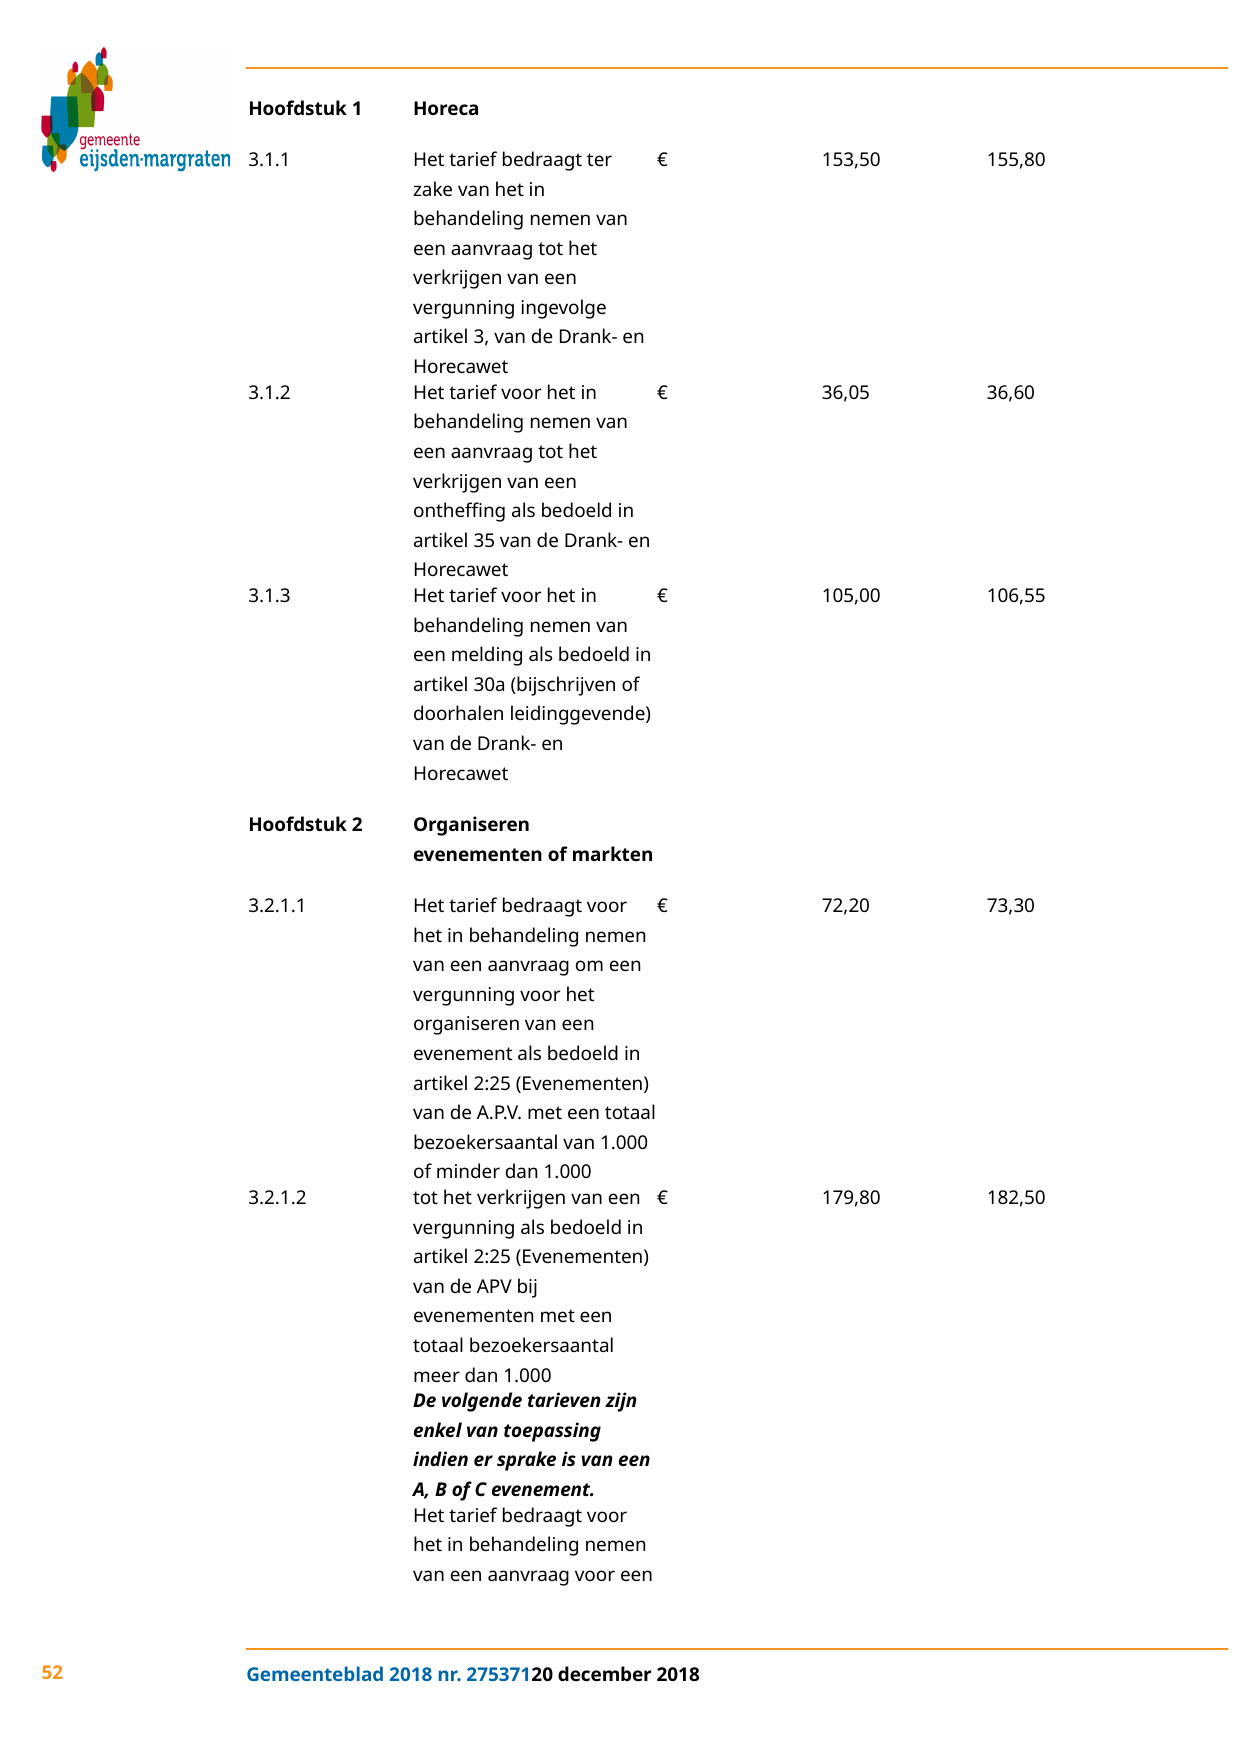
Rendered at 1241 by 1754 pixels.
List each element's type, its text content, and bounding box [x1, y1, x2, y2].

table_cell [657, 121, 822, 146]
table_cell € [657, 146, 822, 379]
table_cell [248, 1502, 413, 1587]
table_cell 155,80 [987, 146, 1152, 379]
table_cell [657, 786, 822, 811]
table_cell 182,50 [987, 1184, 1152, 1387]
table_cell [657, 1502, 822, 1587]
table_cell € [657, 892, 822, 1184]
table_cell [822, 1388, 987, 1502]
table_cell Het tarief bedraagt voor het in behandeling nemen van een aanvraag voor een [413, 1502, 657, 1587]
table_cell 153,50 [822, 146, 987, 379]
table_cell [987, 1388, 1152, 1502]
table_cell [822, 811, 987, 867]
table_cell 106,55 [987, 582, 1152, 786]
table_cell [822, 867, 987, 892]
table_cell Het tarief voor het in behandeling nemen van een aanvraag tot het verkrijgen van een ontheffing als bedoeld in artikel 35 van de Drank- en Horecawet [413, 379, 657, 582]
table_cell [657, 1388, 822, 1502]
table_cell [987, 121, 1152, 146]
table_cell [987, 1502, 1152, 1587]
table_cell 3.1.3 [248, 582, 413, 786]
table_cell [248, 786, 413, 811]
table_cell [822, 95, 987, 121]
table_cell Het tarief voor het in behandeling nemen van een melding als bedoeld in artikel 30a (bijschrijven of doorhalen leidinggevende) van de Drank- en Horecawet [413, 582, 657, 786]
table_cell € [657, 1184, 822, 1387]
table_cell [657, 867, 822, 892]
table_cell 3.2.1.1 [248, 892, 413, 1184]
table_cell [822, 786, 987, 811]
table_cell 36,05 [822, 379, 987, 582]
table_cell tot het verkrijgen van een vergunning als bedoeld in artikel 2:25 (Evenementen) van de APV bij evenementen met een totaal bezoekersaantal meer dan 1.000 [413, 1184, 657, 1387]
table_cell [413, 867, 657, 892]
table_cell Hoofdstuk 2 [248, 811, 413, 867]
table_cell 3.1.2 [248, 379, 413, 582]
table_cell [413, 121, 657, 146]
table_cell [987, 811, 1152, 867]
table_cell Het tarief bedraagt ter zake van het in behandeling nemen van een aanvraag tot het verkrijgen van een vergunning ingevolge artikel 3, van de Drank- en Horecawet [413, 146, 657, 379]
table_cell € [657, 379, 822, 582]
table_cell 3.2.1.2 [248, 1184, 413, 1387]
table_cell [657, 95, 822, 121]
table_cell [987, 867, 1152, 892]
table_cell [248, 1388, 413, 1502]
table_cell [987, 786, 1152, 811]
picture [41, 47, 231, 172]
table_cell [822, 1502, 987, 1587]
table_cell [248, 121, 413, 146]
table_cell Horeca [413, 95, 657, 121]
table_cell [413, 786, 657, 811]
table_cell De volgende tarieven zijn enkel van toepassing indien er sprake is van een A, B of C evenement. [413, 1388, 657, 1502]
table_cell Het tarief bedraagt voor het in behandeling nemen van een aanvraag om een vergunning voor het organiseren van een evenement als bedoeld in artikel 2:25 (Evenementen) van de A.P.V. met een totaal bezoekersaantal van 1.000 of minder dan 1.000 [413, 892, 657, 1184]
table_cell 73,30 [987, 892, 1152, 1184]
table_cell [657, 811, 822, 867]
table_cell 36,60 [987, 379, 1152, 582]
table_cell € [657, 582, 822, 786]
table_cell [822, 121, 987, 146]
table_cell 179,80 [822, 1184, 987, 1387]
table_cell 72,20 [822, 892, 987, 1184]
table_cell 105,00 [822, 582, 987, 786]
table_cell 3.1.1 [248, 146, 413, 379]
table_cell [248, 867, 413, 892]
table_cell Organiseren evenementen of markten [413, 811, 657, 867]
table_cell Hoofdstuk 1 [248, 95, 413, 121]
table_cell [987, 95, 1152, 121]
